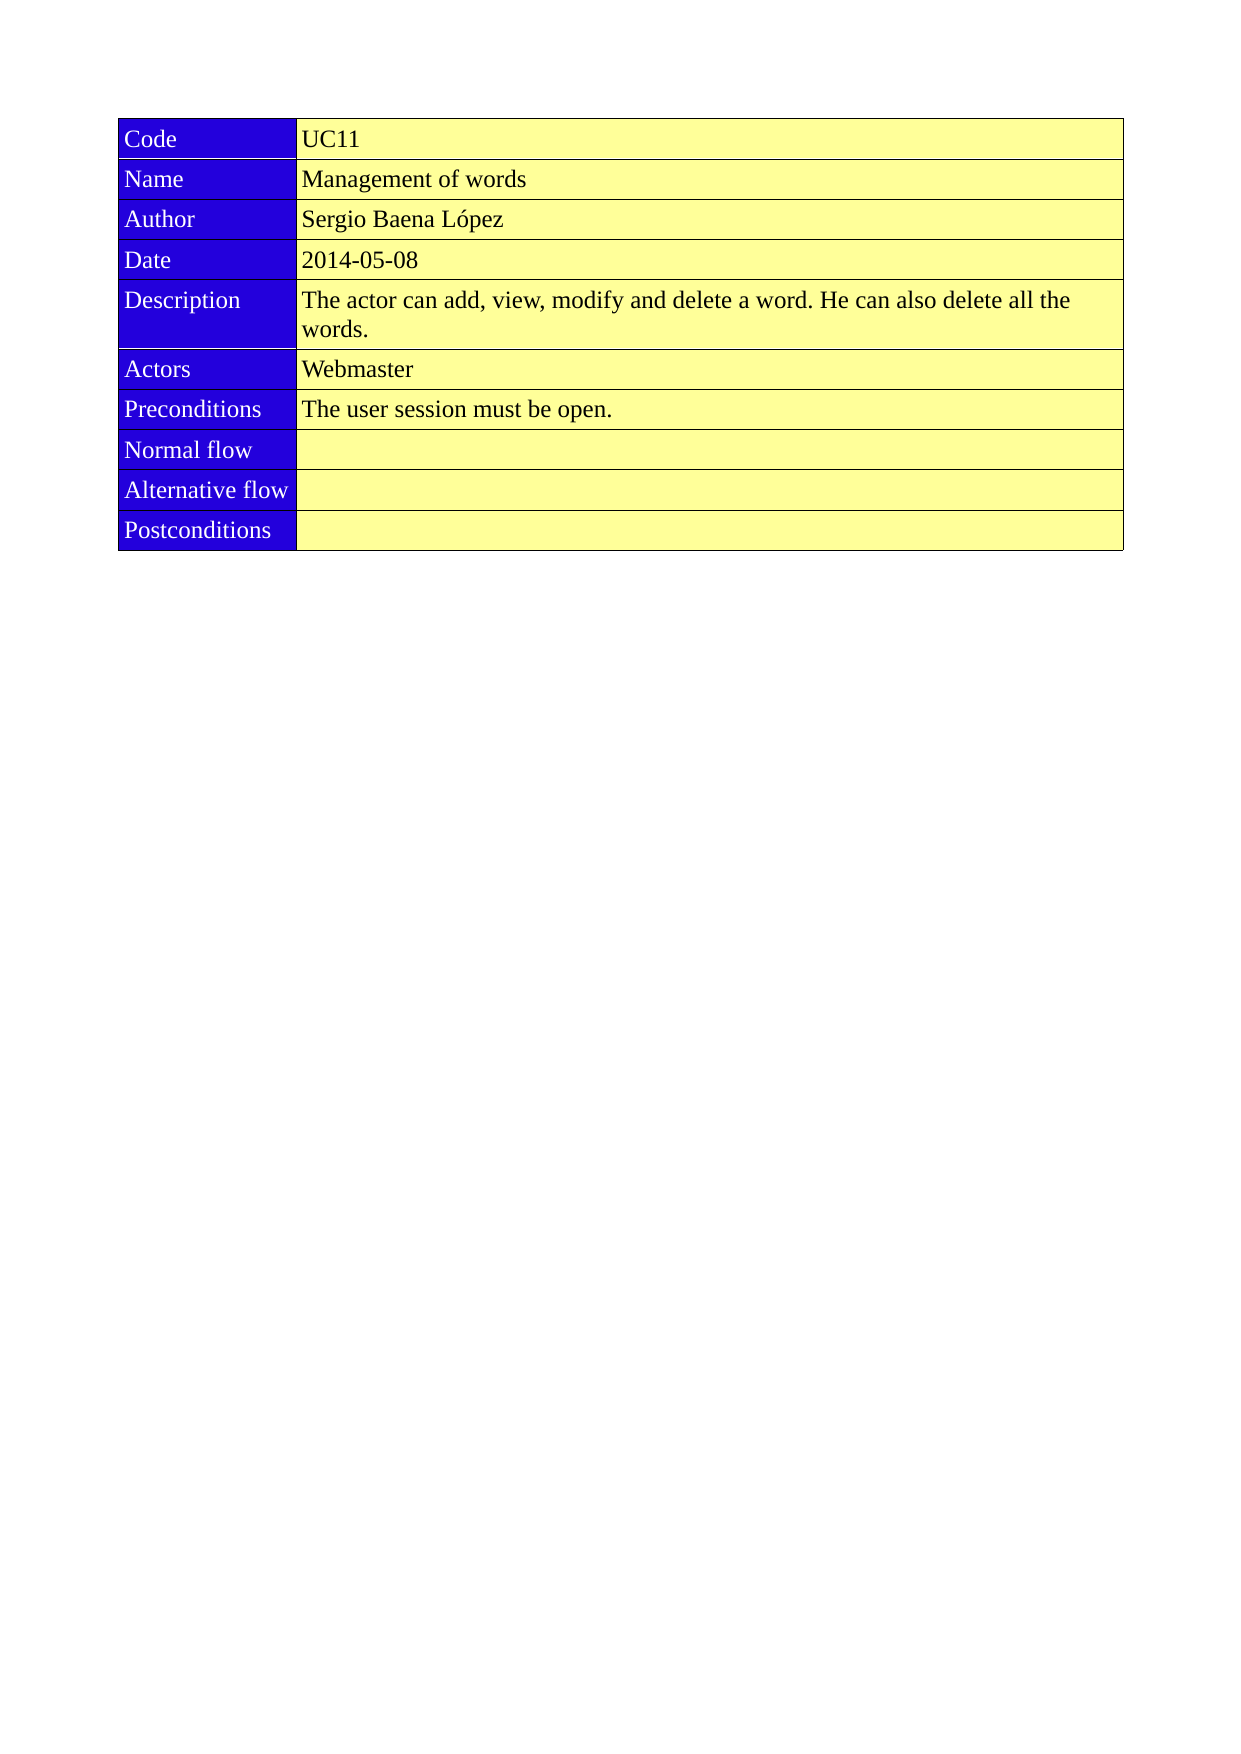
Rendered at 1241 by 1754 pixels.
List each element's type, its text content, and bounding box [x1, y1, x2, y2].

table_header UC11 [297, 119, 1123, 158]
table_cell Name [119, 160, 296, 199]
table_cell Author [119, 200, 296, 239]
table_cell [297, 430, 1123, 469]
table_cell Alternative flow [119, 470, 296, 510]
table_cell The user session must be open. [297, 390, 1123, 429]
table_cell Normal flow [119, 430, 296, 469]
table_cell Date [119, 240, 296, 279]
table_cell [297, 470, 1123, 510]
table_cell The actor can add, view, modify and delete a word. He can also delete all the words. [297, 280, 1123, 348]
table_cell Sergio Baena López [297, 200, 1123, 239]
table_cell Actors [119, 350, 296, 389]
table_cell [297, 511, 1123, 550]
table_cell Webmaster [297, 350, 1123, 389]
table_cell Management of words [297, 160, 1123, 199]
table_cell 2014-05-08 [297, 240, 1123, 279]
table_cell Description [119, 280, 296, 348]
table_cell Postconditions [119, 511, 296, 550]
table_header Code [119, 119, 296, 158]
table_cell Preconditions [119, 390, 296, 429]
